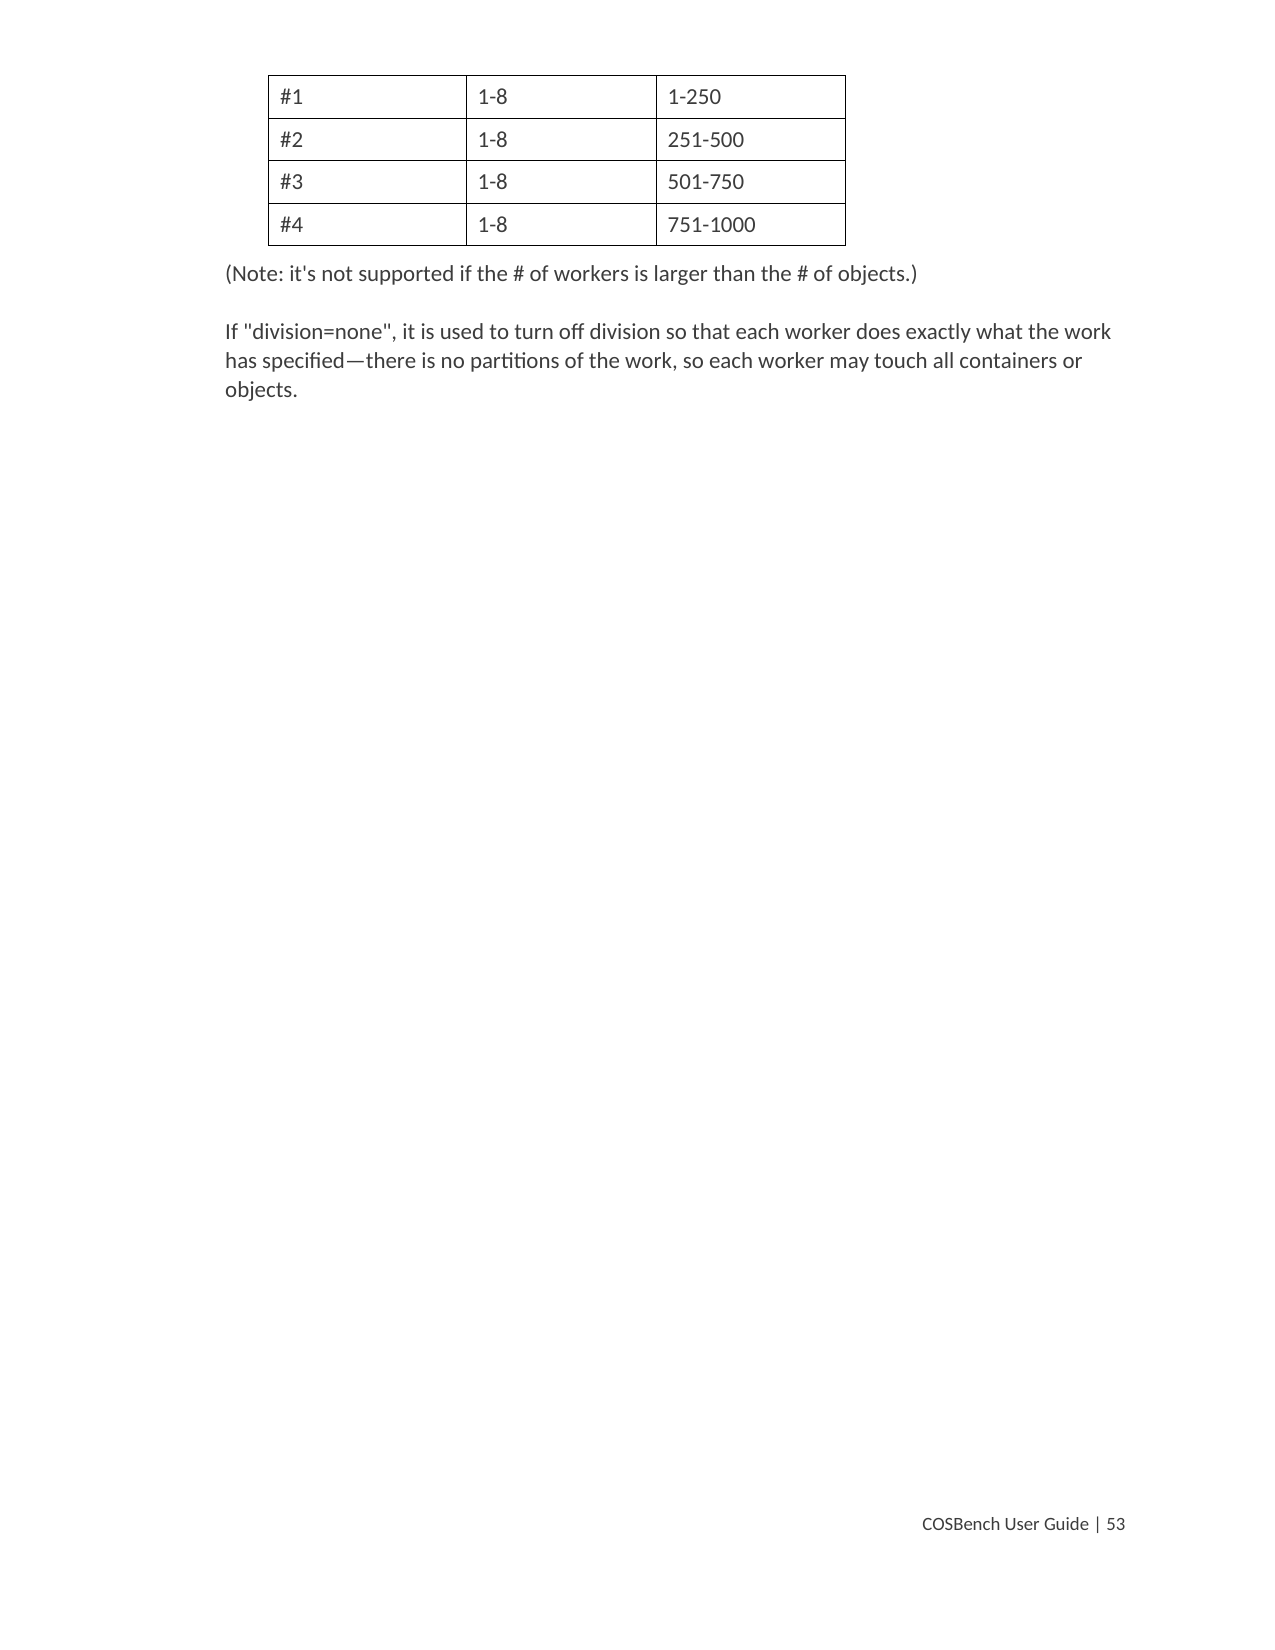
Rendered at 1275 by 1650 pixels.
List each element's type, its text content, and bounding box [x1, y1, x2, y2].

table_cell #2 [269, 119, 466, 160]
table_cell #3 [269, 161, 466, 203]
text (Note: it's not supported if the # of workers is larger than the # of objects.) If "division=none", it is used to turn off division so that each worker does exactly what the work has specified—there is no partitions of the work, so each worker may touch all containers or objects. [225, 259, 1125, 403]
table_cell 1-8 [467, 161, 656, 203]
table_cell 1-250 [657, 76, 845, 118]
table_cell 1-8 [467, 119, 656, 160]
table_cell #1 [269, 76, 466, 118]
table_cell 1-8 [467, 76, 656, 118]
table_cell 751-1000 [657, 204, 845, 245]
table_cell 1-8 [467, 204, 656, 245]
table_cell #4 [269, 204, 466, 245]
table_cell 251-500 [657, 119, 845, 160]
table_cell 501-750 [657, 161, 845, 203]
